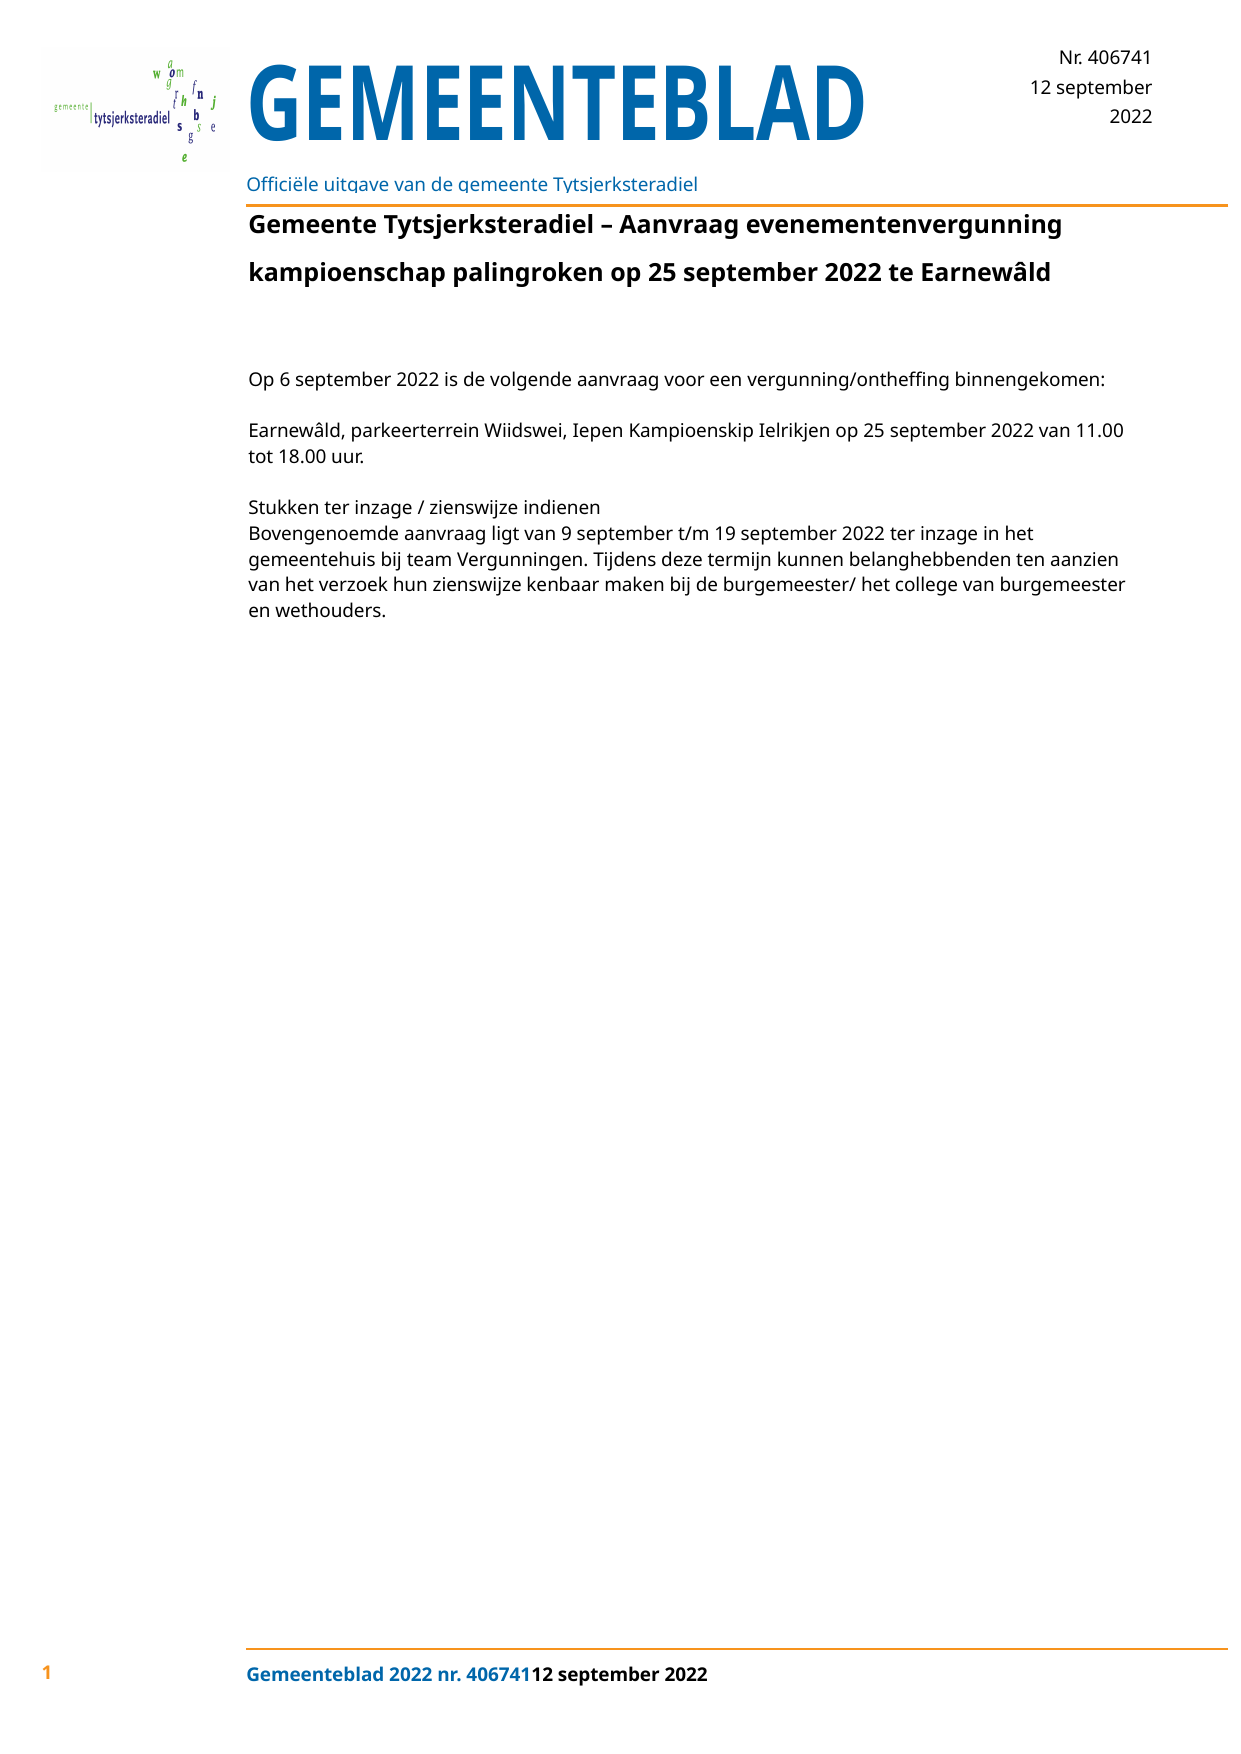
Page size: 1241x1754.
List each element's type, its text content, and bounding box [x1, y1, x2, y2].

text Op 6 september 2022 is de volgende aanvraag voor een vergunning/ontheffing binnengekomen: [248, 366, 1152, 391]
picture [41, 47, 231, 172]
text Bovengenoemde aanvraag ligt van 9 september t/m 19 september 2022 ter inzage in het gemeentehuis bij team Vergunningen. Tijdens deze termijn kunnen belanghebbenden ten aanzien van het verzoek hun zienswijze kenbaar maken bij de burgemeester/ het college van burgemeester en wethouders. [248, 520, 1152, 623]
text Gemeente Tytsjerksteradiel – Aanvraag evenementenvergunning kampioenschap palingroken op 25 september 2022 te Earnewâld [248, 207, 1152, 288]
text Stukken ter inzage / zienswijze indienen [248, 494, 1152, 520]
text Earnewâld, parkeerterrein Wiidswei, Iepen Kampioenskip Ielrikjen op 25 september 2022 van 11.00 tot 18.00 uur. [248, 417, 1152, 469]
